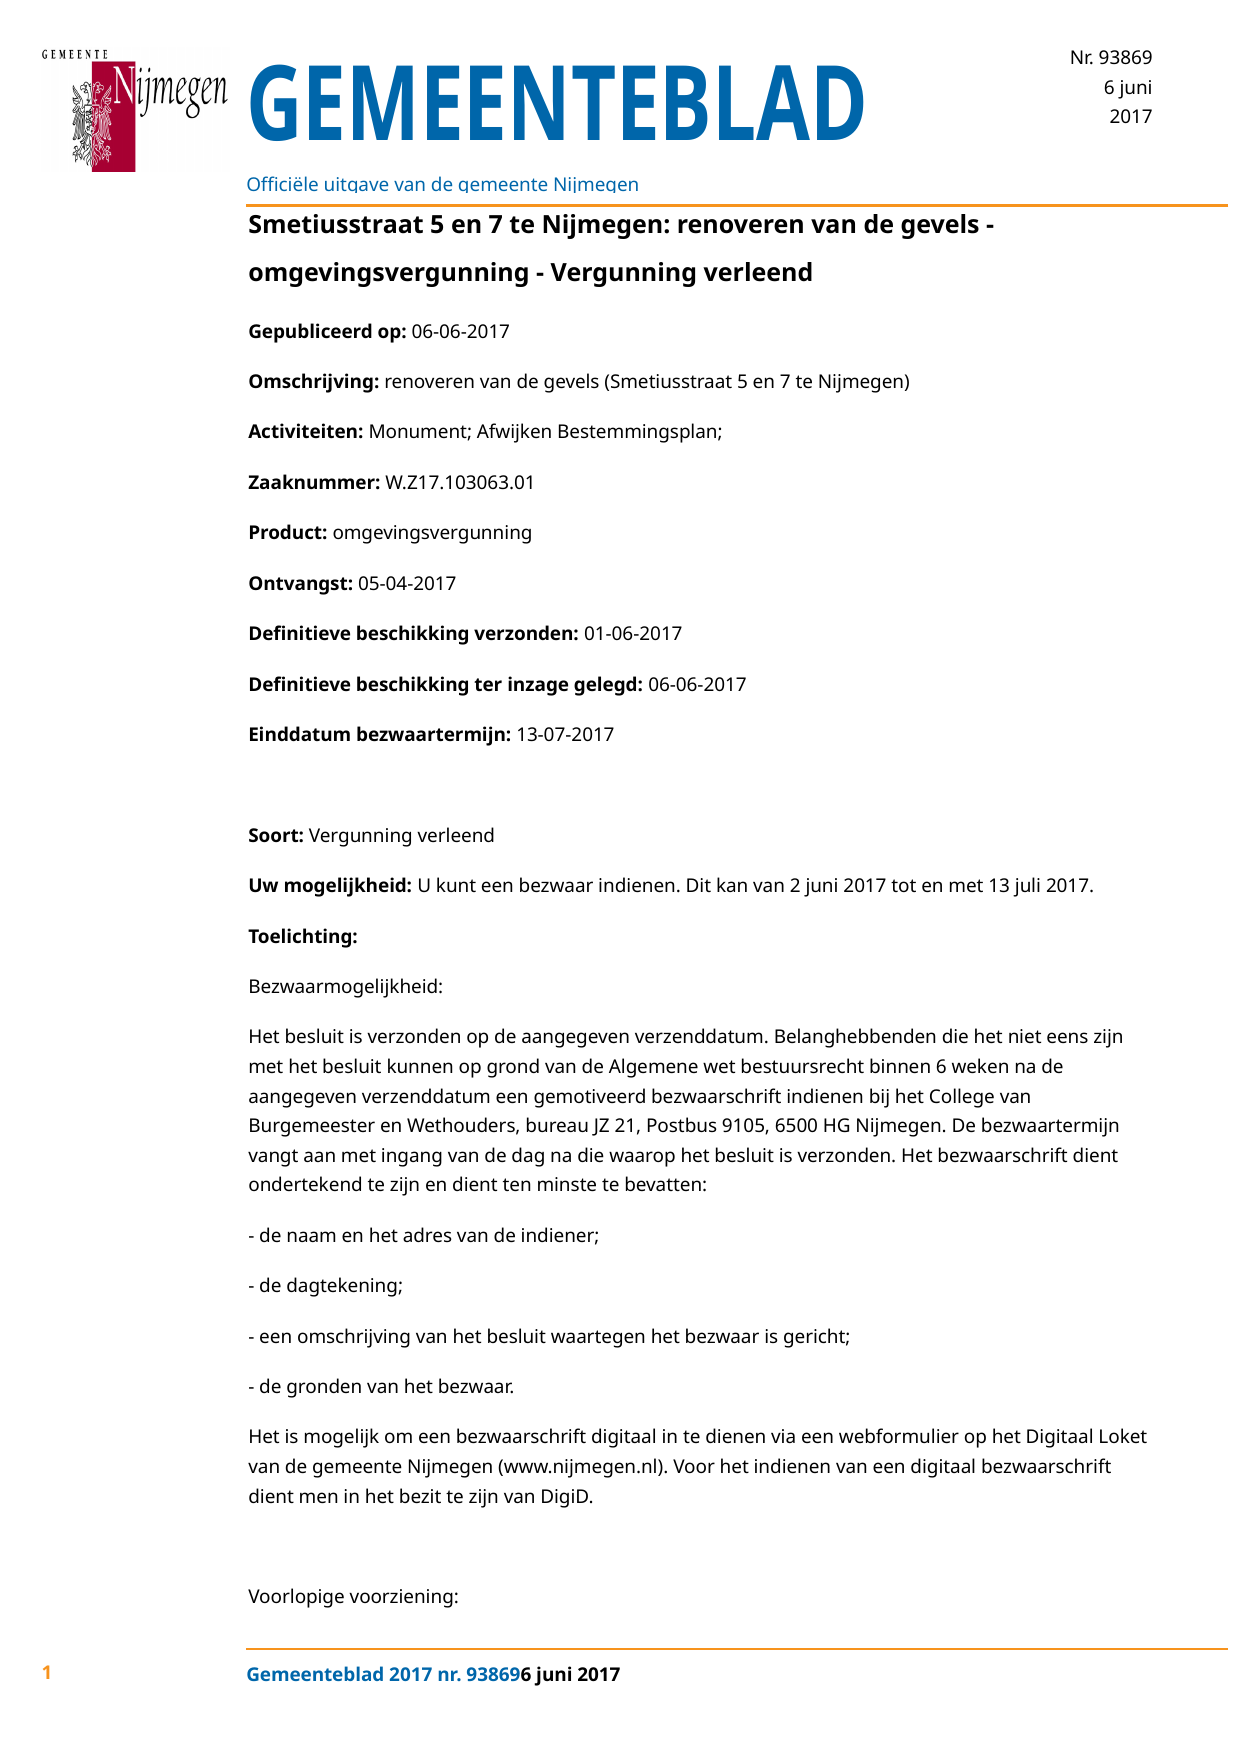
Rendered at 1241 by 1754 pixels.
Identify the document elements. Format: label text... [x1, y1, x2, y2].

text - een omschrijving van het besluit waartegen het bezwaar is gericht; [248, 1323, 1152, 1349]
text Bezwaarmogelijkheid: [248, 973, 1152, 999]
text Product: omgevingsvergunning [248, 519, 1152, 545]
text Voorlopige voorziening: [248, 1584, 1152, 1609]
text Uw mogelijkheid: U kunt een bezwaar indienen. Dit kan van 2 juni 2017 tot en met 13 juli 2017. [248, 872, 1152, 898]
text Het besluit is verzonden op de aangegeven verzenddatum. Belanghebbenden die het niet eens zijn met het besluit kunnen op grond van de Algemene wet bestuursrecht binnen 6 weken na de aangegeven verzenddatum een gemotiveerd bezwaarschrift indienen bij het College van Burgemeester en Wethouders, bureau JZ 21, Postbus 9105, 6500 HG Nijmegen. De bezwaartermijn vangt aan met ingang van de dag na die waarop het besluit is verzonden. Het bezwaarschrift dient ondertekend te zijn en dient ten minste te bevatten: [248, 1024, 1152, 1197]
text Smetiusstraat 5 en 7 te Nijmegen: renoveren van de gevels - omgevingsvergunning - Vergunning verleend [248, 207, 1152, 288]
text Gepubliceerd op: 06-06-2017 [248, 318, 1152, 344]
text Einddatum bezwaartermijn: 13-07-2017 [248, 721, 1152, 747]
text Ontvangst: 05-04-2017 [248, 570, 1152, 596]
text Soort: Vergunning verleend [248, 822, 1152, 848]
text Zaaknummer: W.Z17.103063.01 [248, 469, 1152, 495]
text Definitieve beschikking ter inzage gelegd: 06-06-2017 [248, 671, 1152, 697]
picture [41, 47, 231, 172]
text - de dagtekening; [248, 1272, 1152, 1298]
text Omschrijving: renoveren van de gevels (Smetiusstraat 5 en 7 te Nijmegen) [248, 368, 1152, 394]
text Toelichting: [248, 923, 1152, 949]
text - de naam en het adres van de indiener; [248, 1222, 1152, 1248]
text Het is mogelijk om een bezwaarschrift digitaal in te dienen via een webformulier op het Digitaal Loket van de gemeente Nijmegen (www.nijmegen.nl). Voor het indienen van een digitaal bezwaarschrift dient men in het bezit te zijn van DigiD. [248, 1424, 1152, 1509]
text Definitieve beschikking verzonden: 01-06-2017 [248, 620, 1152, 646]
text Activiteiten: Monument; Afwijken Bestemmingsplan; [248, 419, 1152, 444]
text - de gronden van het bezwaar. [248, 1373, 1152, 1399]
